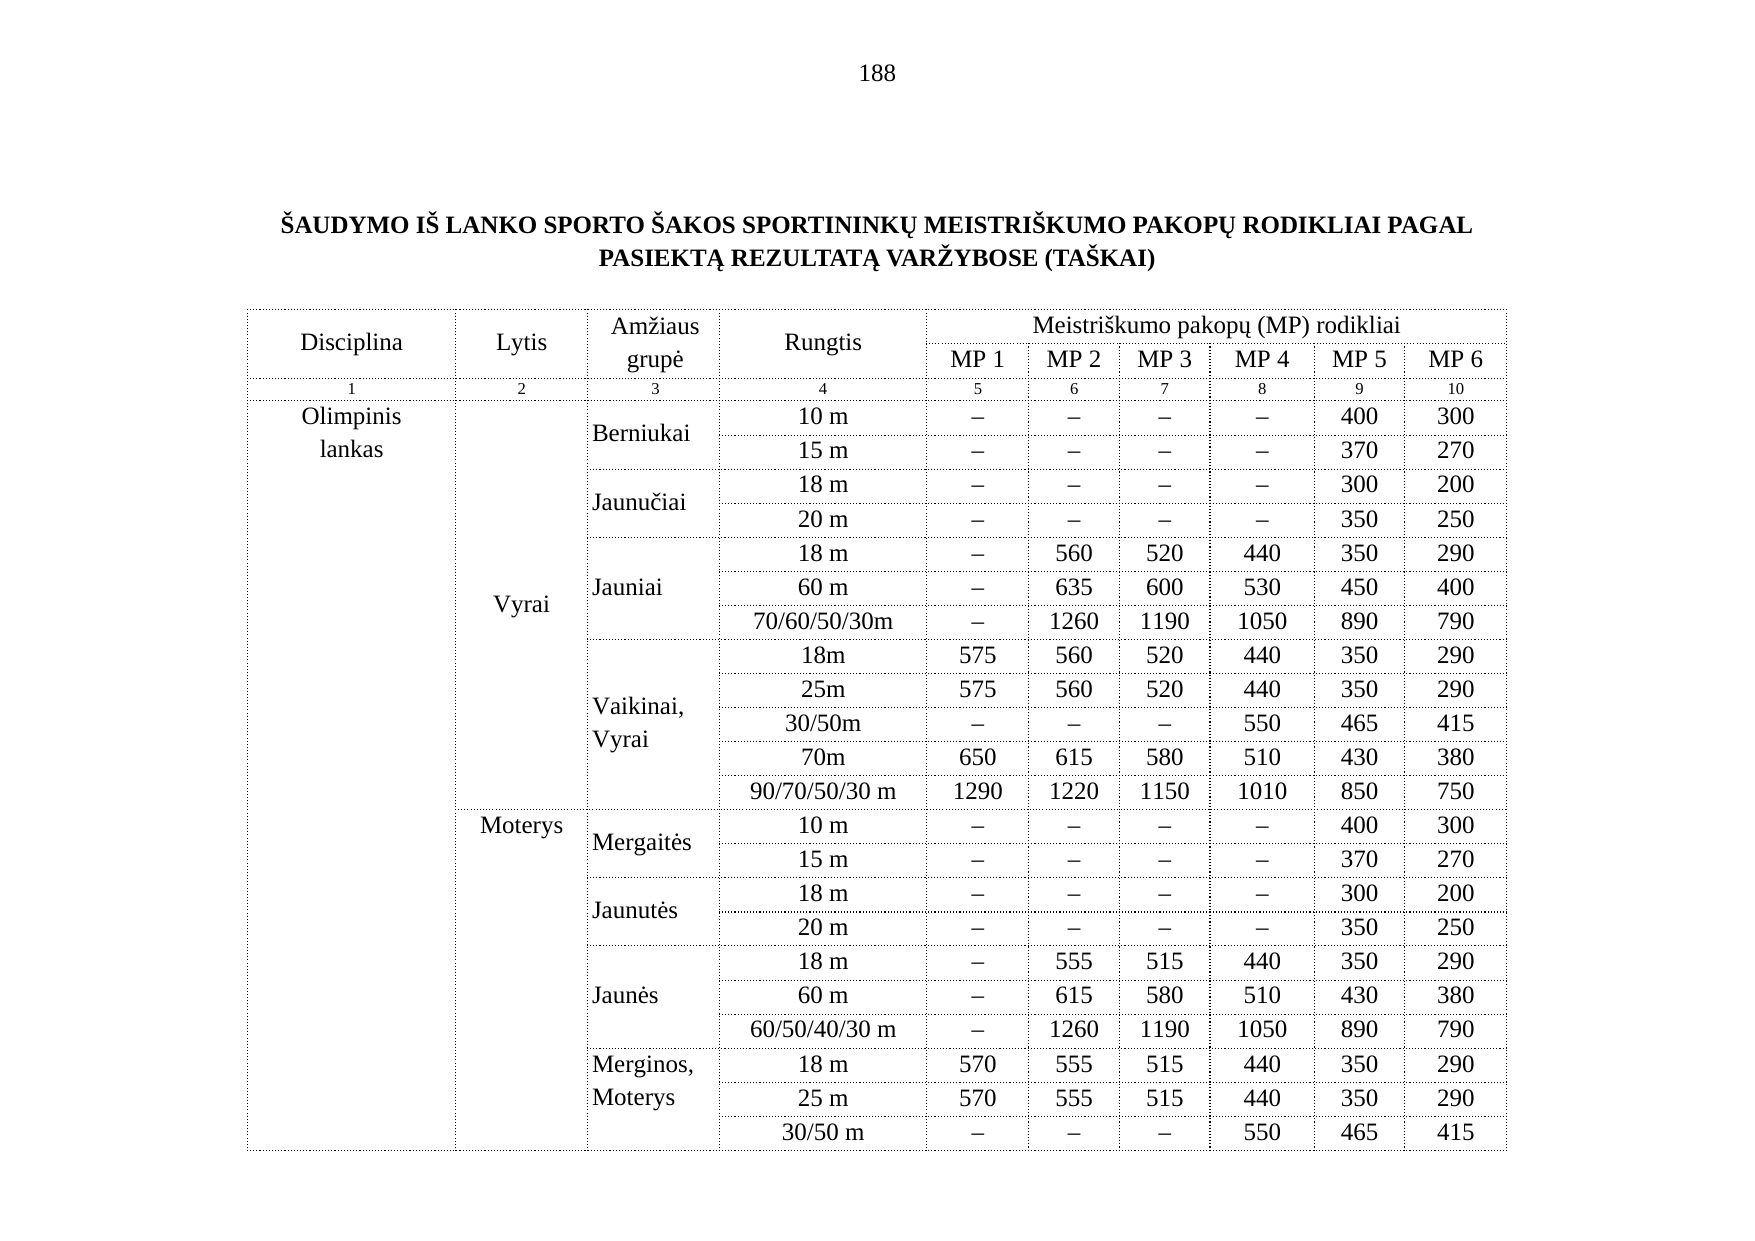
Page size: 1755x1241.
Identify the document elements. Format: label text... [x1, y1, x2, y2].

table_cell – [926, 945, 1029, 979]
table_cell 515 [1119, 1048, 1210, 1082]
table_cell – [1029, 877, 1119, 911]
table_cell – [1029, 809, 1119, 843]
table_cell 8 [1210, 378, 1314, 400]
table_cell 200 [1405, 469, 1507, 503]
table_cell 850 [1314, 775, 1404, 809]
table_cell 530 [1210, 571, 1314, 605]
table_cell 290 [1405, 537, 1507, 571]
table_cell 300 [1314, 877, 1404, 911]
table_cell 635 [1029, 571, 1119, 605]
table_cell – [1029, 911, 1119, 945]
table_cell – [1029, 469, 1119, 503]
table_cell 4 [719, 378, 926, 400]
table_cell 570 [926, 1048, 1029, 1082]
table_cell MP 3 [1119, 343, 1210, 377]
table_cell 550 [1210, 707, 1314, 741]
table_cell – [1119, 707, 1210, 741]
table_cell – [1210, 469, 1314, 503]
table_cell 560 [1029, 639, 1119, 673]
table_cell 9 [1314, 378, 1404, 400]
table_cell 3 [588, 378, 719, 400]
table_cell 290 [1405, 945, 1507, 979]
table_cell 380 [1405, 741, 1507, 775]
table_cell 290 [1405, 1082, 1507, 1116]
table_cell 1260 [1029, 1014, 1119, 1048]
table_cell 520 [1119, 673, 1210, 707]
table_cell 60/50/40/30 m [719, 1014, 926, 1048]
table_cell 440 [1210, 1082, 1314, 1116]
table_cell 1290 [926, 775, 1029, 809]
table_cell 1050 [1210, 1014, 1314, 1048]
table_cell – [1119, 503, 1210, 537]
text Šaudymo iš lanko sporto šakos SPORTININKŲ MEISTRIŠKUMO PAKOPŲ RODIKLIAI PAGAL [118, 210, 1636, 239]
table_cell 250 [1405, 503, 1507, 537]
table_cell MP 4 [1210, 343, 1314, 377]
table_cell 440 [1210, 639, 1314, 673]
table_cell 520 [1119, 537, 1210, 571]
table_cell 2 [455, 378, 587, 400]
table_cell Jaunės [588, 945, 719, 1048]
table_cell MP 6 [1405, 343, 1507, 377]
table_cell MP 1 [926, 343, 1029, 377]
table_cell 790 [1405, 1014, 1507, 1048]
table_cell 350 [1314, 945, 1404, 979]
table_cell 1190 [1119, 605, 1210, 639]
table_cell – [1210, 435, 1314, 468]
table_cell 300 [1405, 809, 1507, 843]
table_cell 890 [1314, 1014, 1404, 1048]
table_cell – [926, 809, 1029, 843]
table_cell MP 2 [1029, 343, 1119, 377]
table_cell – [926, 435, 1029, 468]
table_cell – [926, 843, 1029, 877]
table_cell – [1210, 877, 1314, 911]
table_cell 570 [926, 1082, 1029, 1116]
table_cell 600 [1119, 571, 1210, 605]
table_cell 440 [1210, 537, 1314, 571]
table_cell – [1119, 877, 1210, 911]
table_cell 7 [1119, 378, 1210, 400]
table_cell – [926, 537, 1029, 571]
table_cell – [926, 980, 1029, 1013]
table_cell 18 m [719, 469, 926, 503]
table_cell – [1210, 843, 1314, 877]
table_cell – [926, 1014, 1029, 1048]
table_cell 615 [1029, 980, 1119, 1013]
table_cell 250 [1405, 911, 1507, 945]
table_cell 300 [1405, 400, 1507, 434]
table_cell 290 [1405, 639, 1507, 673]
table_cell – [1210, 400, 1314, 434]
table_cell Jaunutės [588, 877, 719, 945]
table_cell 465 [1314, 707, 1404, 741]
table_cell 520 [1119, 639, 1210, 673]
table_cell 510 [1210, 980, 1314, 1013]
table_cell 18 m [719, 537, 926, 571]
table_header Amžiaus grupė [588, 309, 719, 377]
table_cell 465 [1314, 1116, 1404, 1150]
table_cell 350 [1314, 1048, 1404, 1082]
table_cell 70m [719, 741, 926, 775]
table_cell Mergaitės [588, 809, 719, 877]
table_cell 350 [1314, 503, 1404, 537]
table_cell 400 [1314, 400, 1404, 434]
table_cell 1190 [1119, 1014, 1210, 1048]
table_cell 430 [1314, 980, 1404, 1013]
table_cell 400 [1314, 809, 1404, 843]
table_cell 30/50m [719, 707, 926, 741]
table_cell – [926, 877, 1029, 911]
table_cell 350 [1314, 673, 1404, 707]
table_cell 510 [1210, 741, 1314, 775]
table_cell Jauniai [588, 537, 719, 639]
table_cell 370 [1314, 843, 1404, 877]
table_cell 1220 [1029, 775, 1119, 809]
table_cell 555 [1029, 1048, 1119, 1082]
table_cell 18m [719, 639, 926, 673]
table_cell – [1119, 1116, 1210, 1150]
table_cell – [926, 400, 1029, 434]
table_cell 415 [1405, 707, 1507, 741]
table_cell – [1029, 503, 1119, 537]
table_cell 515 [1119, 1082, 1210, 1116]
table_cell 555 [1029, 945, 1119, 979]
table_cell – [1029, 400, 1119, 434]
table_cell 555 [1029, 1082, 1119, 1116]
table_cell 550 [1210, 1116, 1314, 1150]
table_cell – [926, 469, 1029, 503]
table_cell 615 [1029, 741, 1119, 775]
table_cell – [1119, 400, 1210, 434]
table_cell 580 [1119, 980, 1210, 1013]
table_cell – [926, 707, 1029, 741]
table_cell 790 [1405, 605, 1507, 639]
table_cell – [926, 1116, 1029, 1150]
table_cell 440 [1210, 1048, 1314, 1082]
table_cell Jaunučiai [588, 469, 719, 537]
table_cell 70/60/50/30m [719, 605, 926, 639]
table_cell – [1119, 809, 1210, 843]
table_cell – [926, 503, 1029, 537]
table_cell 750 [1405, 775, 1507, 809]
table_cell 270 [1405, 843, 1507, 877]
table_cell 560 [1029, 537, 1119, 571]
table_cell 1010 [1210, 775, 1314, 809]
table_cell 25m [719, 673, 926, 707]
table_cell – [1119, 469, 1210, 503]
table_cell 10 m [719, 809, 926, 843]
table_cell 415 [1405, 1116, 1507, 1150]
table_cell – [926, 605, 1029, 639]
table_cell 15 m [719, 435, 926, 468]
table_cell 650 [926, 741, 1029, 775]
table_cell 290 [1405, 1048, 1507, 1082]
table_cell 350 [1314, 639, 1404, 673]
table_cell 560 [1029, 673, 1119, 707]
table_cell 10 m [719, 400, 926, 434]
table_cell – [926, 911, 1029, 945]
table_cell 440 [1210, 945, 1314, 979]
table_cell – [1029, 707, 1119, 741]
table_cell 18 m [719, 1048, 926, 1082]
table_cell 380 [1405, 980, 1507, 1013]
table_cell – [1119, 435, 1210, 468]
table_cell – [1119, 911, 1210, 945]
table_cell – [1029, 843, 1119, 877]
table_cell Merginos, Moterys [588, 1048, 719, 1150]
table_cell 18 m [719, 877, 926, 911]
table_cell – [1210, 503, 1314, 537]
table_cell MP 5 [1314, 343, 1404, 377]
table_cell 440 [1210, 673, 1314, 707]
table_cell 10 [1405, 378, 1507, 400]
text pasiektą REZULTATĄ varžybose (taškai) [118, 243, 1636, 272]
table_cell 515 [1119, 945, 1210, 979]
table_cell 5 [926, 378, 1029, 400]
table_header Disciplina [248, 309, 455, 377]
table_cell – [926, 571, 1029, 605]
table_cell 350 [1314, 537, 1404, 571]
table_cell 1150 [1119, 775, 1210, 809]
table_header Meistriškumo pakopų (MP) rodikliai [926, 309, 1507, 343]
table_cell 290 [1405, 673, 1507, 707]
table_cell Berniukai [588, 400, 719, 468]
table_cell 1 [248, 378, 455, 400]
table_cell – [1210, 809, 1314, 843]
table_cell 1260 [1029, 605, 1119, 639]
table_cell – [1210, 911, 1314, 945]
table_header Lytis [455, 309, 587, 377]
table_cell 20 m [719, 503, 926, 537]
table_cell 350 [1314, 1082, 1404, 1116]
table_cell 6 [1029, 378, 1119, 400]
table_header Rungtis [719, 309, 926, 377]
table_cell 370 [1314, 435, 1404, 468]
table_cell Vaikinai, Vyrai [588, 639, 719, 809]
table_cell 25 m [719, 1082, 926, 1116]
table_cell 90/70/50/30 m [719, 775, 926, 809]
table_cell – [1029, 435, 1119, 468]
table_cell 200 [1405, 877, 1507, 911]
table_cell – [1029, 1116, 1119, 1150]
table_cell 580 [1119, 741, 1210, 775]
table_cell – [1119, 843, 1210, 877]
table_cell 300 [1314, 469, 1404, 503]
table_cell 270 [1405, 435, 1507, 468]
table_cell 60 m [719, 980, 926, 1013]
table_cell Vyrai [455, 400, 587, 809]
table_cell Moterys [455, 809, 587, 1150]
table_cell 15 m [719, 843, 926, 877]
table_cell 18 m [719, 945, 926, 979]
table_cell 890 [1314, 605, 1404, 639]
table_cell 20 m [719, 911, 926, 945]
table_cell 30/50 m [719, 1116, 926, 1150]
table_cell 575 [926, 639, 1029, 673]
table_cell 350 [1314, 911, 1404, 945]
table_cell 400 [1405, 571, 1507, 605]
table_cell 1050 [1210, 605, 1314, 639]
table_cell Olimpinis lankas [248, 400, 455, 1150]
table_cell 430 [1314, 741, 1404, 775]
table_cell 60 m [719, 571, 926, 605]
table_cell 575 [926, 673, 1029, 707]
table_cell 450 [1314, 571, 1404, 605]
